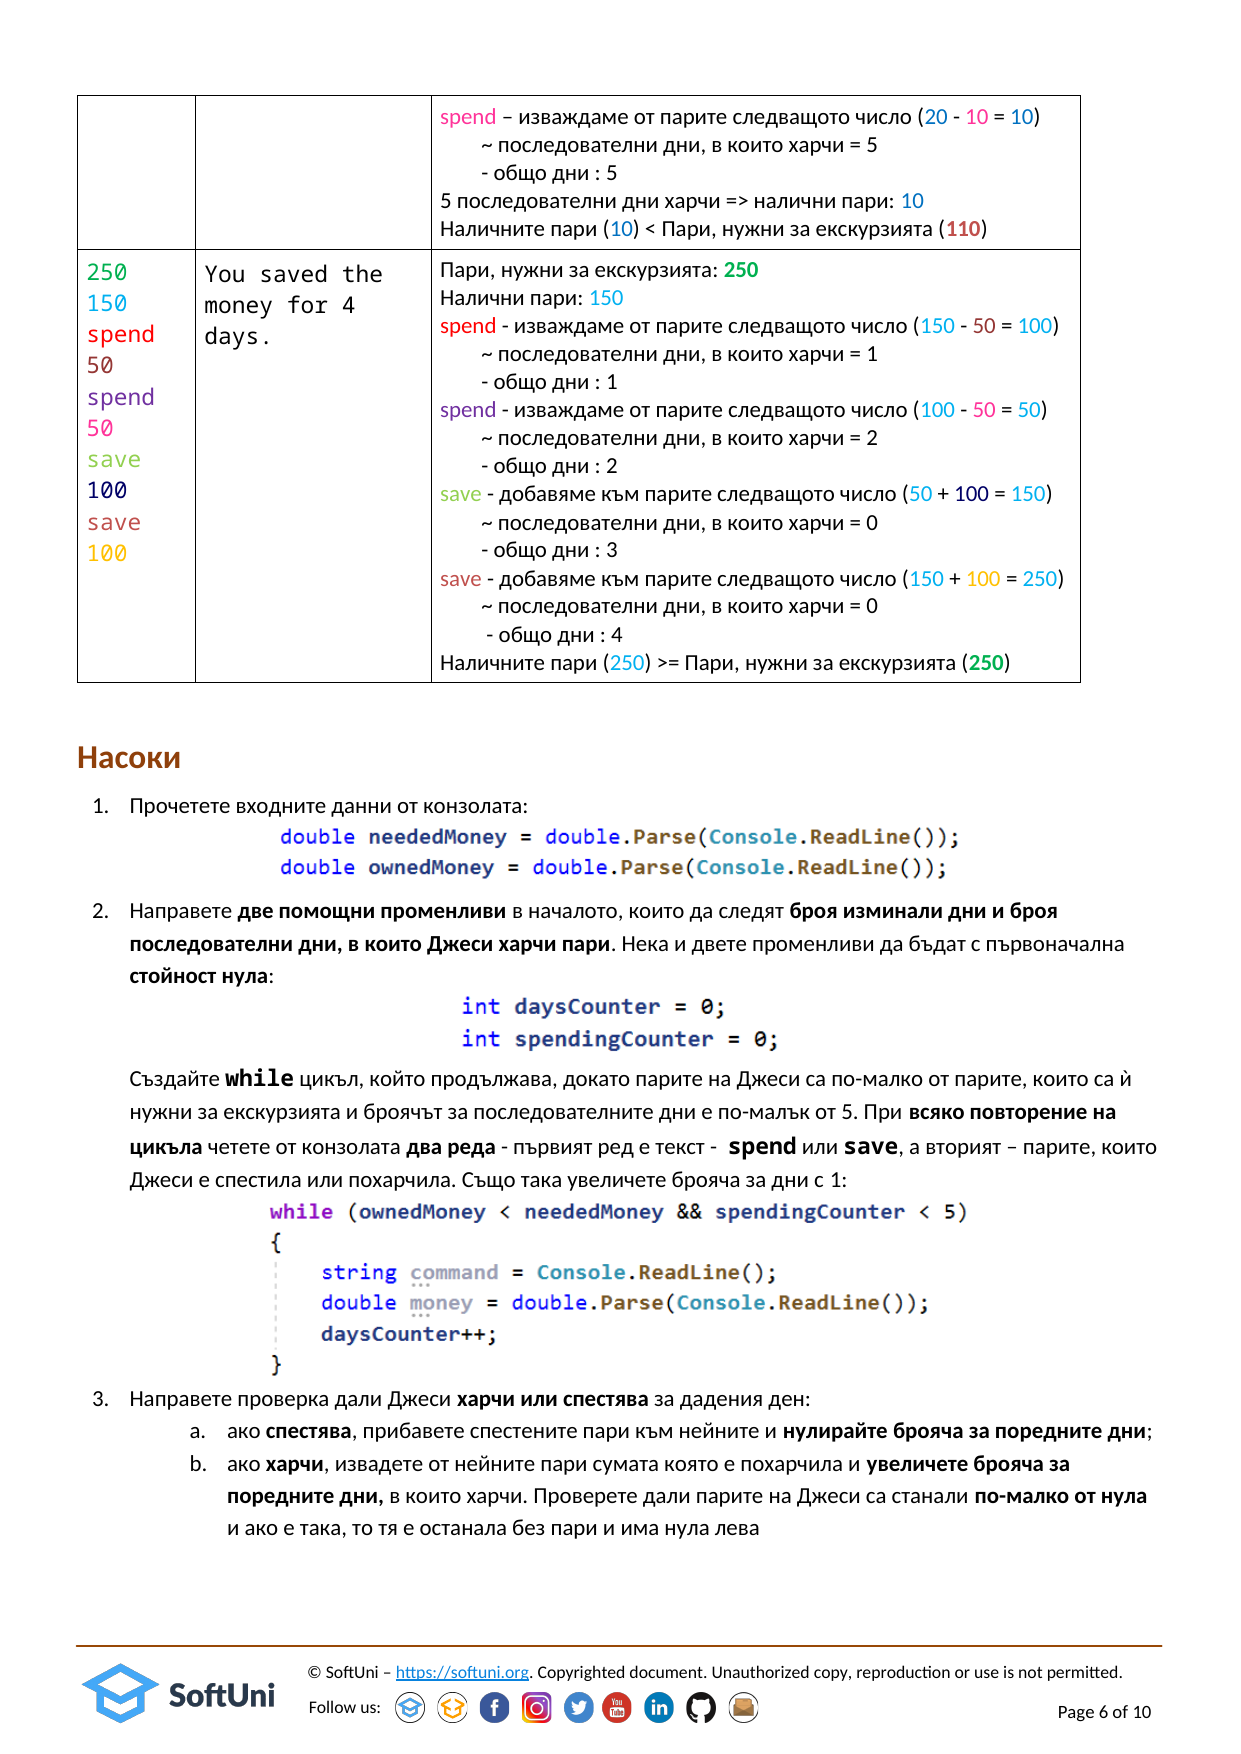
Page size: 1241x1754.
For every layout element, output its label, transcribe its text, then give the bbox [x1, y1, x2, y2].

picture [522, 1692, 552, 1723]
picture [728, 1692, 759, 1723]
picture [602, 1692, 632, 1723]
list Създайте while цикъл, който продължава, докато парите на Джеси са по-малко от парите, които са ѝ нужни за екскурзията и броячът за последователните дни е по-малък от 5. При всяко повторение на цикъла четете от конзолата два реда - първият ред е текст - spend или save, а вторият – парите, които Джеси е спестила или похарчила. Също така увеличете брояча за дни с 1: [129, 1061, 1163, 1193]
list Прочетете входните данни от конзолата: [92, 791, 1163, 819]
picture [277, 823, 964, 884]
list aко спестява, прибавете спестените пари към нейните и нулирайте брояча за поредните дни; [189, 1416, 1163, 1444]
picture [686, 1692, 716, 1723]
picture [564, 1692, 594, 1723]
picture [658, 1705, 667, 1714]
table_cell You saved the money for 4 days. [196, 250, 431, 682]
list Направете проверка дали Джеси харчи или спестява за дадения ден: [92, 1384, 1163, 1412]
picture [665, 1714, 674, 1723]
table_cell [78, 96, 195, 248]
table_cell spend – изваждаме от парите следващото число (20 - 10 = 10) ~ последователни дни, в които харчи = 5 - общо дни : 5 5 последователни дни харчи => налични пари: 10 Наличните пари (10) < Пари, нужни за екскурзията (110) [432, 96, 1080, 248]
picture [75, 1658, 281, 1729]
picture [644, 1714, 653, 1723]
subtitle Насоки [77, 736, 1163, 776]
picture [479, 1692, 510, 1723]
picture [437, 1692, 468, 1723]
table_cell Пари, нужни за екскурзията: 250 Налични пари: 150 spend - изваждаме от парите следващото число (150 - 50 = 100) ~ последователни дни, в които харчи = 1 - общо дни : 1 spend - изваждаме от парите следващото число (100 - 50 = 50) ~ последователни дни, в които харчи = 2 - общо дни : 2 save - добавяме към парите следващото число (50 + 100 = 150) ~ последователни дни, в които харчи = 0 - общо дни : 3 save - добавяме към парите следващото число (150 + 100 = 250) ~ последователни дни, в които харчи = 0 - общо дни : 4 Наличните пари (250) >= Пари, нужни за екскурзията (250) [432, 250, 1080, 682]
table_cell 250 150 spend 50 spend 50 save 100 save 100 [78, 250, 195, 682]
picture [644, 1692, 653, 1701]
picture [395, 1692, 425, 1723]
list aко харчи, извадете от нейните пари сумата която е похарчила и увеличете брояча за поредните дни, в които харчи. Проверете дали парите на Джеси са станали по-малко от нула и ако е така, то тя е останала без пари и има нула лева [189, 1449, 1163, 1541]
table_cell [196, 96, 431, 248]
list Направете две помощни променливи в началото, които да следят броя изминали дни и броя последователни дни, в които Джеси харчи пари. Нека и двете променливи да бъдат с първоначална стойност нула: [92, 896, 1163, 989]
picture [267, 1197, 973, 1381]
picture [665, 1692, 674, 1701]
picture [458, 993, 782, 1058]
